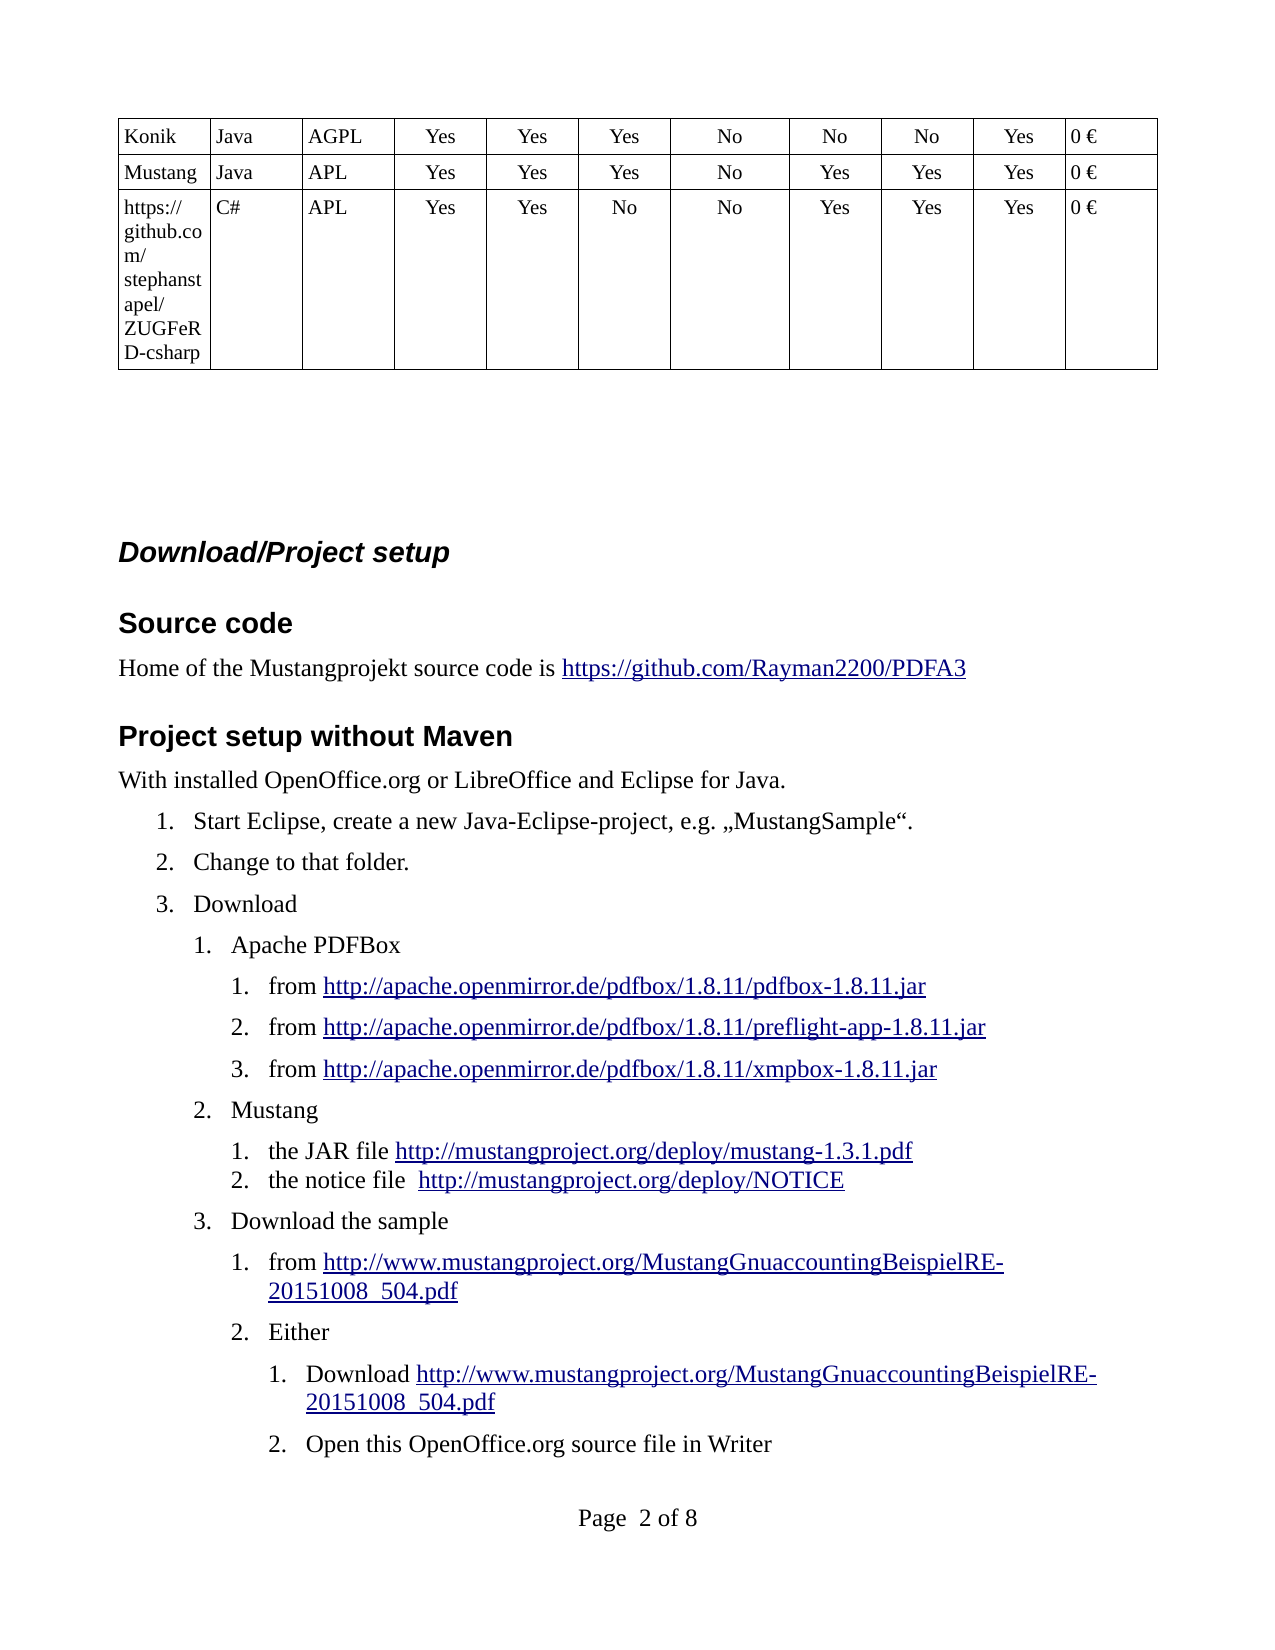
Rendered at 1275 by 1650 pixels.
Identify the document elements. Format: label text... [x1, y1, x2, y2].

list Download [156, 889, 1157, 917]
table_cell 0 € [1066, 119, 1157, 154]
list Download the sample [193, 1206, 1157, 1235]
list the JAR file http://mustangproject.org/deploy/mustang-1.3.1.pdf [231, 1136, 1157, 1165]
table_cell Yes [487, 119, 578, 154]
table_cell No [579, 190, 670, 369]
list Download http://www.mustangproject.org/MustangGnuaccountingBeispielRE-20151008_504.pdf [268, 1359, 1157, 1416]
text With installed OpenOffice.org or LibreOffice and Eclipse for Java. [118, 765, 1157, 794]
table_cell Konik [119, 119, 210, 154]
subtitle Source code [118, 607, 1157, 640]
table_cell Yes [790, 155, 881, 189]
table_cell 0 € [1066, 190, 1157, 369]
table_cell Yes [974, 155, 1065, 189]
table_cell Yes [974, 190, 1065, 369]
list Either [231, 1317, 1157, 1346]
table_cell Yes [790, 190, 881, 369]
subtitle Download/Project setup [118, 536, 1157, 569]
list the notice file http://mustangproject.org/deploy/NOTICE [231, 1165, 1157, 1194]
table_cell Yes [882, 190, 973, 369]
text Home of the Mustangprojekt source code is https://github.com/Rayman2200/PDFA3 [118, 653, 1157, 681]
table_cell Mustang [119, 155, 210, 189]
table_cell Yes [487, 190, 578, 369]
table_cell No [671, 155, 789, 189]
table_cell Yes [395, 119, 486, 154]
table_cell APL [303, 190, 394, 369]
subtitle Project setup without Maven [118, 719, 1157, 752]
table_cell No [790, 119, 881, 154]
table_cell Yes [579, 155, 670, 189]
table_cell Yes [395, 190, 486, 369]
table_cell Yes [487, 155, 578, 189]
table_cell 0 € [1066, 155, 1157, 189]
table_cell Yes [974, 119, 1065, 154]
table_cell AGPL [303, 119, 394, 154]
list from http://www.mustangproject.org/MustangGnuaccountingBeispielRE-20151008_504.pdf [231, 1247, 1157, 1305]
table_cell Yes [882, 155, 973, 189]
list Start Eclipse, create a new Java-Eclipse-project, e.g. „MustangSample“. [156, 806, 1157, 835]
table_cell Yes [579, 119, 670, 154]
list Apache PDFBox [193, 930, 1157, 959]
table_cell No [671, 190, 789, 369]
table_cell APL [303, 155, 394, 189]
list from http://apache.openmirror.de/pdfbox/1.8.11/preflight-app-1.8.11.jar [231, 1012, 1157, 1041]
table_cell https://github.com/stephanstapel/ZUGFeRD-csharp [119, 190, 210, 369]
list Open this OpenOffice.org source file in Writer [268, 1429, 1157, 1457]
table_cell No [671, 119, 789, 154]
list Change to that folder. [156, 847, 1157, 876]
table_cell No [882, 119, 973, 154]
list Mustang [193, 1095, 1157, 1124]
table_cell Java [211, 155, 302, 189]
table_cell C# [211, 190, 302, 369]
list from http://apache.openmirror.de/pdfbox/1.8.11/pdfbox-1.8.11.jar [231, 971, 1157, 1000]
table_cell Yes [395, 155, 486, 189]
table_cell Java [211, 119, 302, 154]
list from http://apache.openmirror.de/pdfbox/1.8.11/xmpbox-1.8.11.jar [231, 1054, 1157, 1082]
